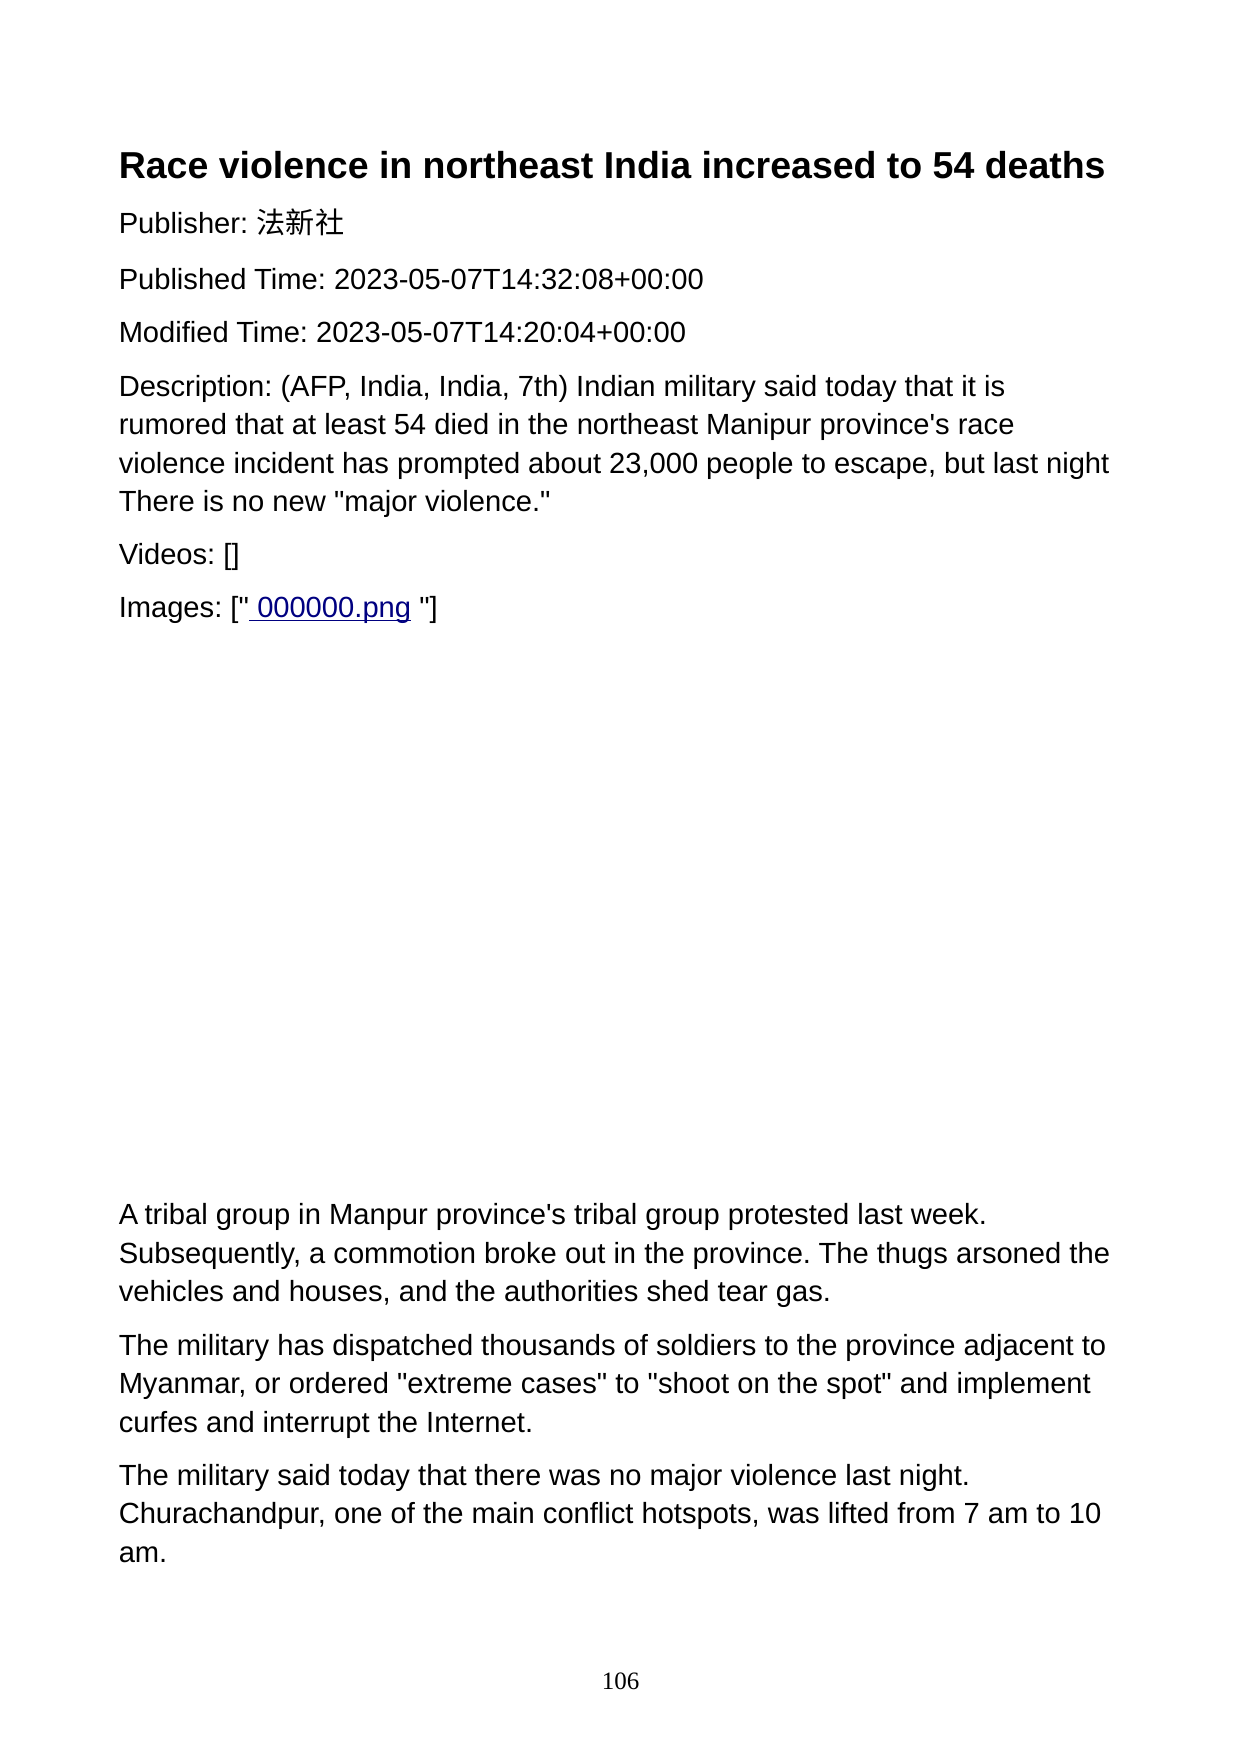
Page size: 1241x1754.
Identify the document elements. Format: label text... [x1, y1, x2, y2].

text The military said today that there was no major violence last night. Churachandpur, one of the main conflict hotspots, was lifted from 7 am to 10 am. [118, 1458, 1122, 1568]
text Published Time: 2023-05-07T14:32:08+00:00 [118, 262, 1122, 296]
text Videos: [] [118, 537, 1122, 571]
text Description: (AFP, India, India, 7th) Indian military said today that it is rumored that at least 54 died in the northeast Manipur province's race violence incident has prompted about 23,000 people to escape, but last night There is no new "major violence." [118, 368, 1122, 518]
text A tribal group in Manpur province's tribal group protested last week. Subsequently, a commotion broke out in the province. The thugs arsoned the vehicles and houses, and the authorities shed tear gas. [118, 643, 1122, 1308]
text Publisher: 法新社 [118, 199, 1122, 241]
text Images: [" 000000.png "] [118, 590, 1122, 624]
text Modified Time: 2023-05-07T14:20:04+00:00 [118, 315, 1122, 349]
text The military has dispatched thousands of soldiers to the province adjacent to Myanmar, or ordered "extreme cases" to "shoot on the spot" and implement curfes and interrupt the Internet. [118, 1328, 1122, 1438]
subtitle Race violence in northeast India increased to 54 deaths [118, 143, 1122, 187]
